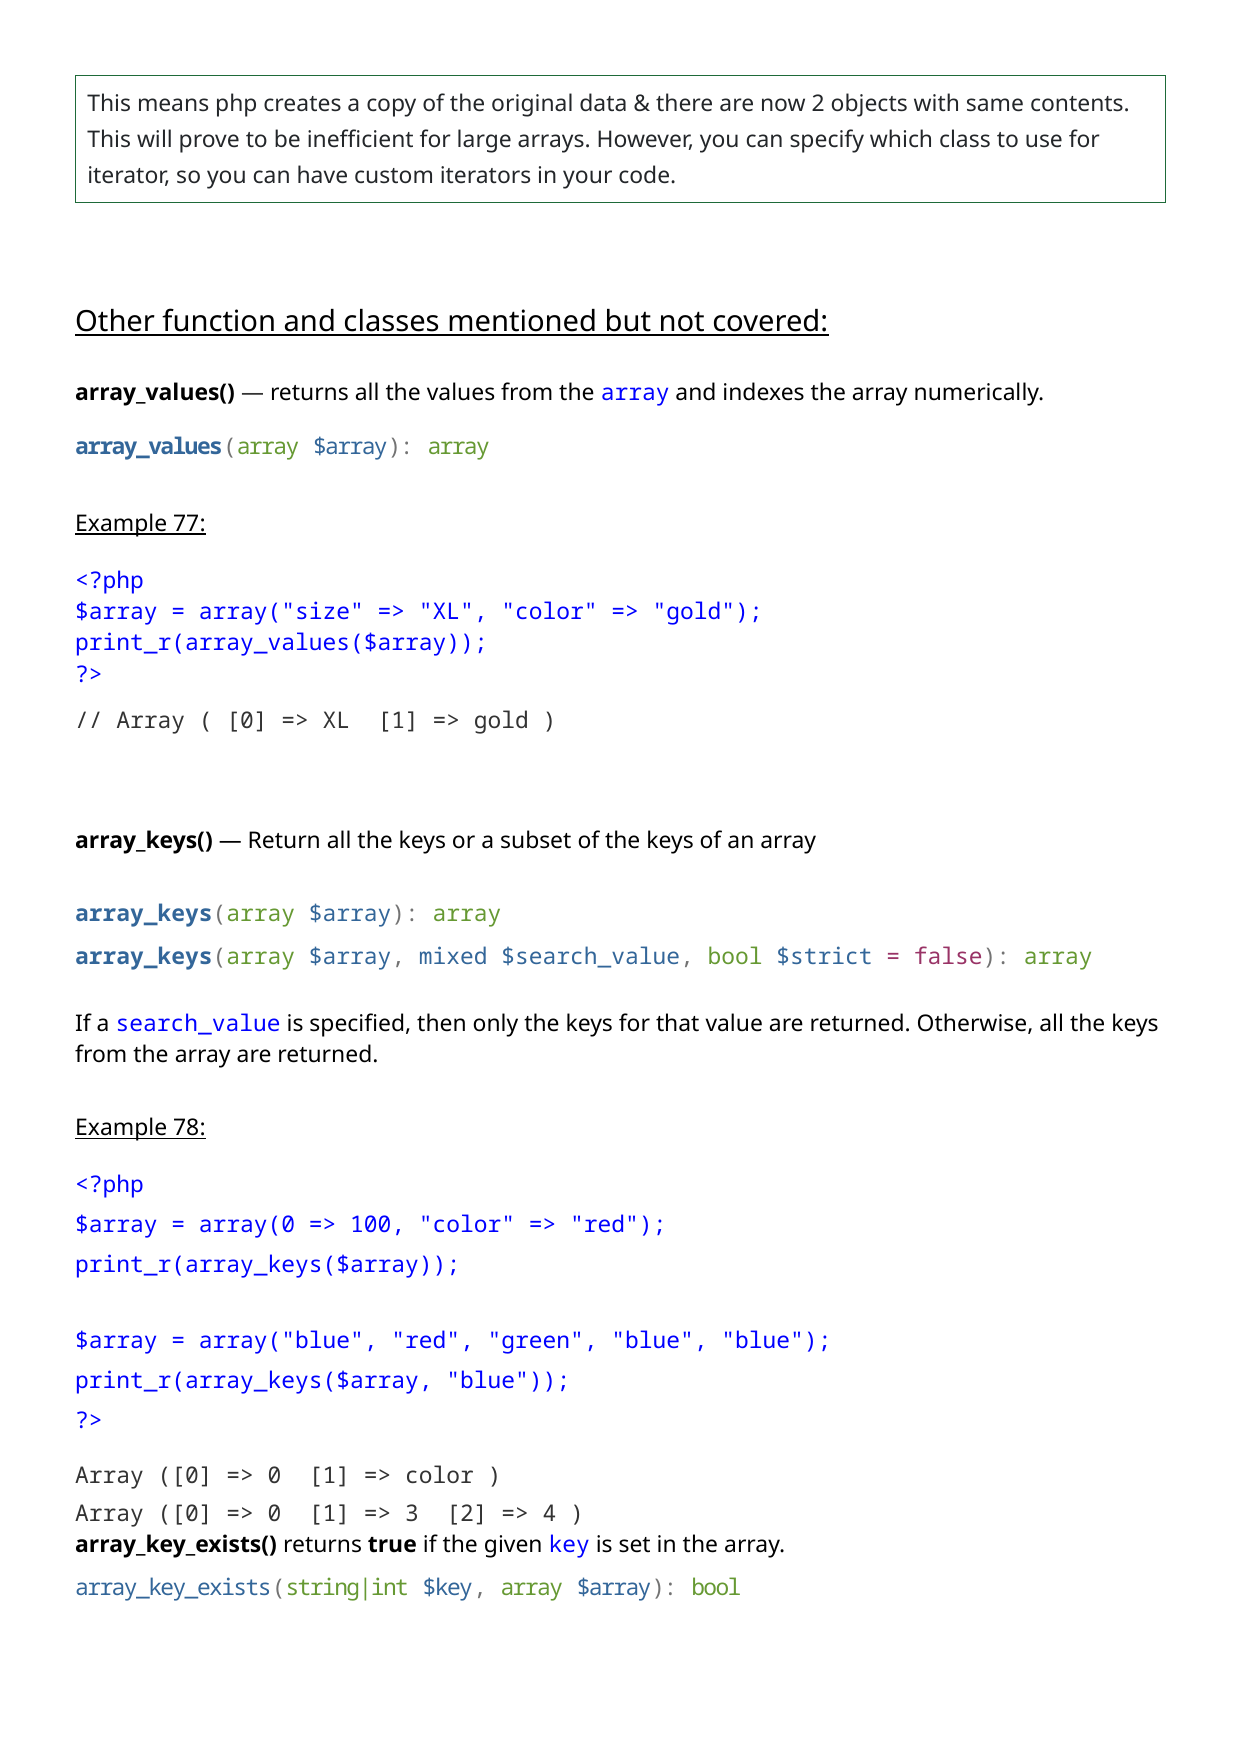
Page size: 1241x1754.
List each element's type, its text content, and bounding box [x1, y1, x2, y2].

text array_keys(array $array, mixed $search_value, bool $strict = false): array [75, 940, 1166, 971]
text print_r(array_keys($array, "blue")); [75, 1364, 1166, 1395]
text array_values() — returns all the values from the array and indexes the array numerically. [75, 376, 1166, 407]
text print_r(array_keys($array)); [75, 1248, 1166, 1280]
text <?php [75, 1168, 1166, 1199]
text $array = array(0 => 100, "color" => "red"); [75, 1208, 1166, 1239]
text This means php creates a copy of the original data & there are now 2 objects with same contents. This will prove to be inefficient for large arrays. However, you can specify which class to use for iterator, so you can have custom iterators in your code. [76, 76, 1165, 202]
text array_key_exists(string|int $key, array $array): bool [75, 1571, 1166, 1602]
text // Array ( [0] => XL [1] => gold ) [75, 704, 1166, 735]
text If a search_value is specified, then only the keys for that value are returned. Otherwise, all the keys from the array are returned. [75, 1007, 1166, 1070]
text Other function and classes mentioned but not covered: [75, 300, 1166, 340]
text Example 77: [75, 507, 1166, 538]
text ?> [75, 1404, 1166, 1435]
text Array ([0] => 0 [1] => 3 [2] => 4 ) [75, 1496, 1166, 1528]
text Example 78: [75, 1111, 1166, 1142]
text array_keys(array $array): array [75, 897, 1166, 928]
text array_key_exists() returns true if the given key is set in the array. [75, 1528, 1166, 1559]
text $array = array("blue", "red", "green", "blue", "blue"); [75, 1323, 1166, 1355]
text array_keys() — Return all the keys or a subset of the keys of an array [75, 824, 1166, 855]
text Array ([0] => 0 [1] => color ) [75, 1459, 1166, 1490]
text <?php $array = array("size" => "XL", "color" => "gold"); print_r(array_values($array)); ?> [75, 564, 1166, 689]
text array_values(array $array): array [75, 429, 1166, 461]
